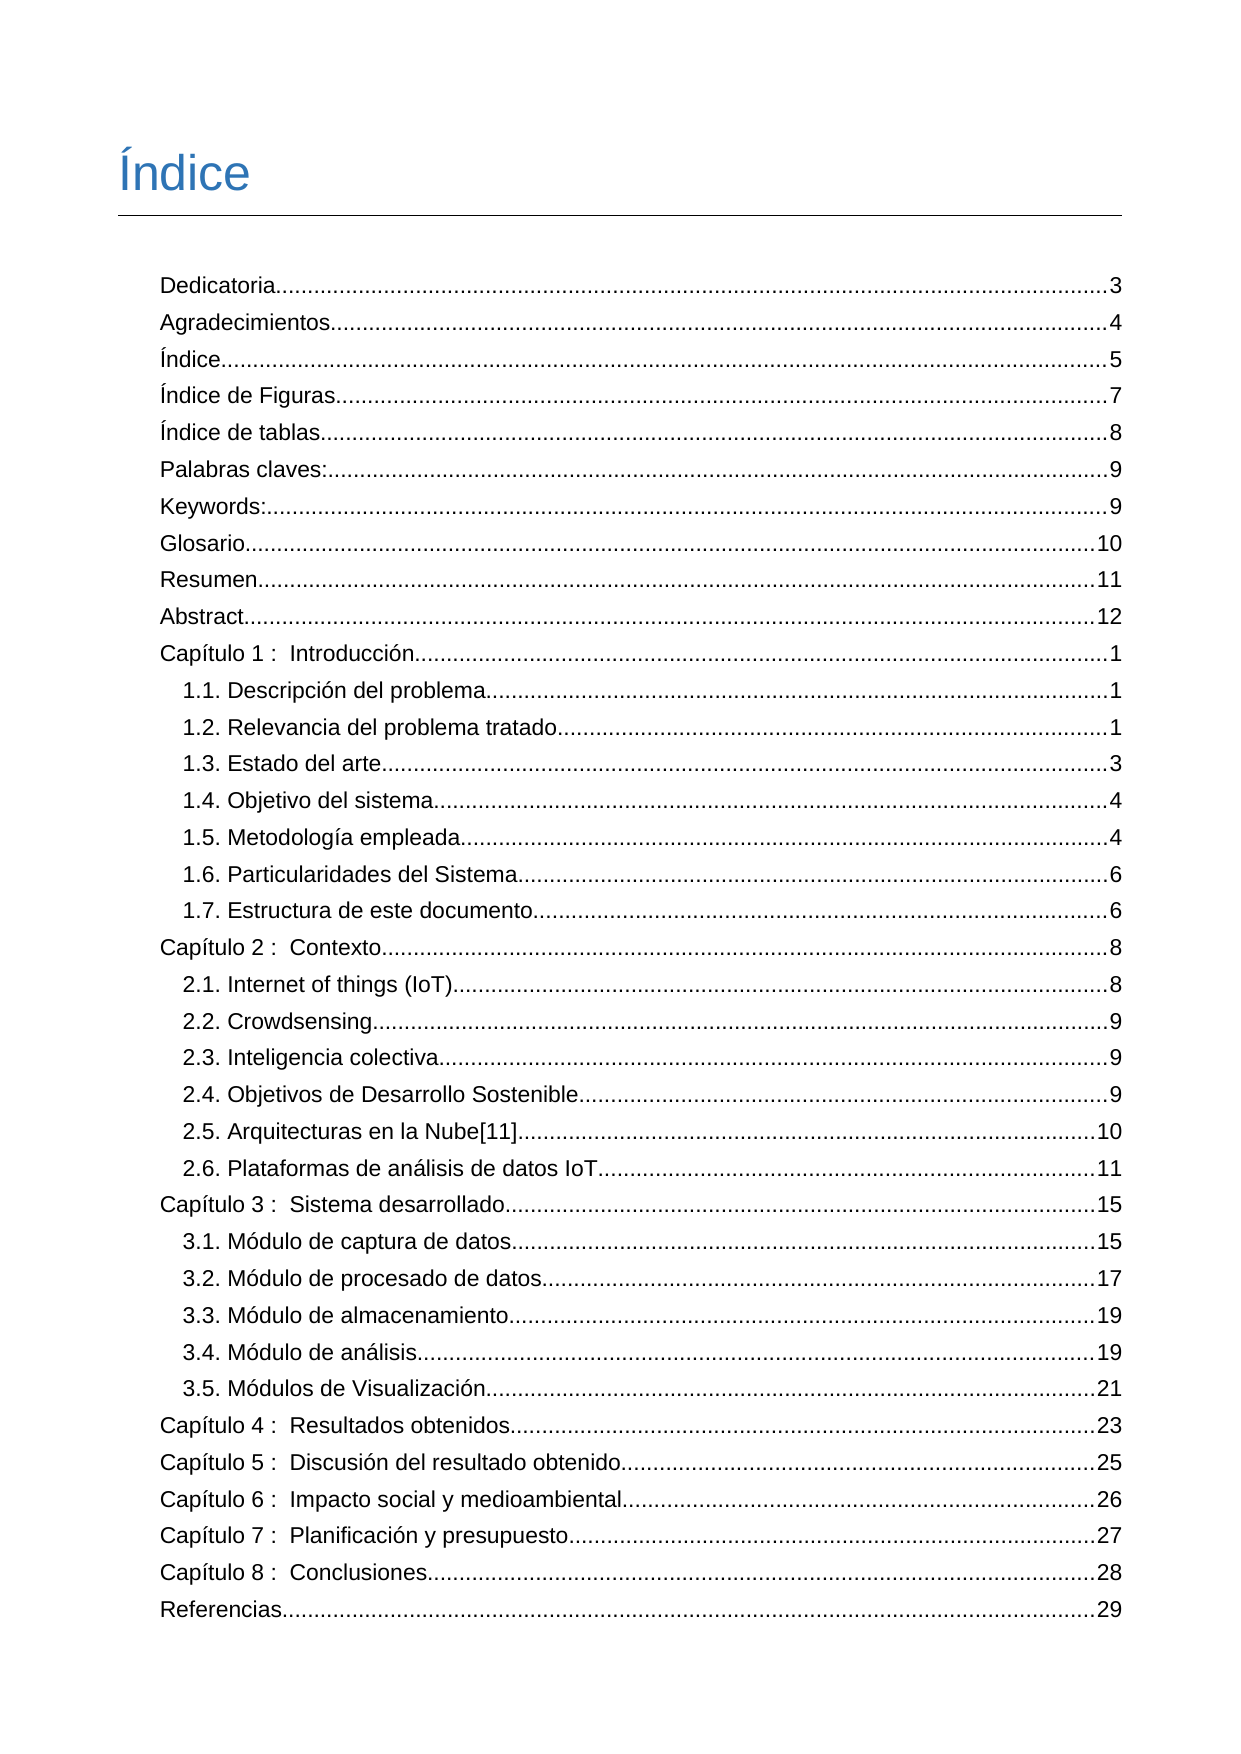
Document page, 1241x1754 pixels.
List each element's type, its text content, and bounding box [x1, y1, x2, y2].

text Índice de tablas 8 [118, 419, 1122, 446]
text Keywords: 9 [118, 493, 1122, 519]
text Capítulo 2 : Contexto 8 [118, 934, 1122, 960]
text 3.5. Módulos de Visualización 21 [141, 1375, 1122, 1402]
text Resumen 11 [118, 566, 1122, 593]
text 2.4. Objetivos de Desarrollo Sostenible 9 [141, 1081, 1122, 1107]
text 1.2. Relevancia del problema tratado 1 [141, 713, 1122, 740]
text 1.1. Descripción del problema 1 [141, 677, 1122, 703]
text 2.3. Inteligencia colectiva 9 [141, 1044, 1122, 1071]
subtitle Índice [118, 143, 1122, 201]
text Capítulo 8 : Conclusiones 28 [118, 1559, 1122, 1586]
text Capítulo 1 : Introducción 1 [118, 640, 1122, 666]
text Glosario 10 [118, 529, 1122, 556]
text Agradecimientos 4 [118, 309, 1122, 335]
text Capítulo 3 : Sistema desarrollado 15 [118, 1191, 1122, 1218]
text Índice 5 [118, 346, 1122, 372]
text Capítulo 4 : Resultados obtenidos 23 [118, 1412, 1122, 1438]
text Abstract 12 [118, 603, 1122, 629]
text 1.7. Estructura de este documento 6 [141, 897, 1122, 924]
text 2.2. Crowdsensing 9 [141, 1008, 1122, 1034]
text 3.2. Módulo de procesado de datos 17 [141, 1265, 1122, 1291]
text Índice de Figuras 7 [118, 382, 1122, 409]
text 2.6. Plataformas de análisis de datos IoT 11 [141, 1155, 1122, 1181]
text Capítulo 6 : Impacto social y medioambiental 26 [118, 1486, 1122, 1512]
text 1.5. Metodología empleada 4 [141, 824, 1122, 850]
text Palabras claves: 9 [118, 456, 1122, 482]
text Capítulo 5 : Discusión del resultado obtenido 25 [118, 1449, 1122, 1475]
text 3.3. Módulo de almacenamiento 19 [141, 1302, 1122, 1328]
text 1.3. Estado del arte 3 [141, 750, 1122, 777]
text 3.1. Módulo de captura de datos 15 [141, 1228, 1122, 1254]
text 2.5. Arquitecturas en la Nube[11] 10 [141, 1118, 1122, 1144]
text 1.4. Objetivo del sistema 4 [141, 787, 1122, 813]
text Dedicatoria 3 [118, 272, 1122, 298]
text 2.1. Internet of things (IoT) 8 [141, 971, 1122, 997]
text Capítulo 7 : Planificación y presupuesto 27 [118, 1522, 1122, 1549]
text Referencias 29 [118, 1596, 1122, 1622]
text 1.6. Particularidades del Sistema 6 [141, 861, 1122, 887]
text 3.4. Módulo de análisis 19 [141, 1338, 1122, 1365]
